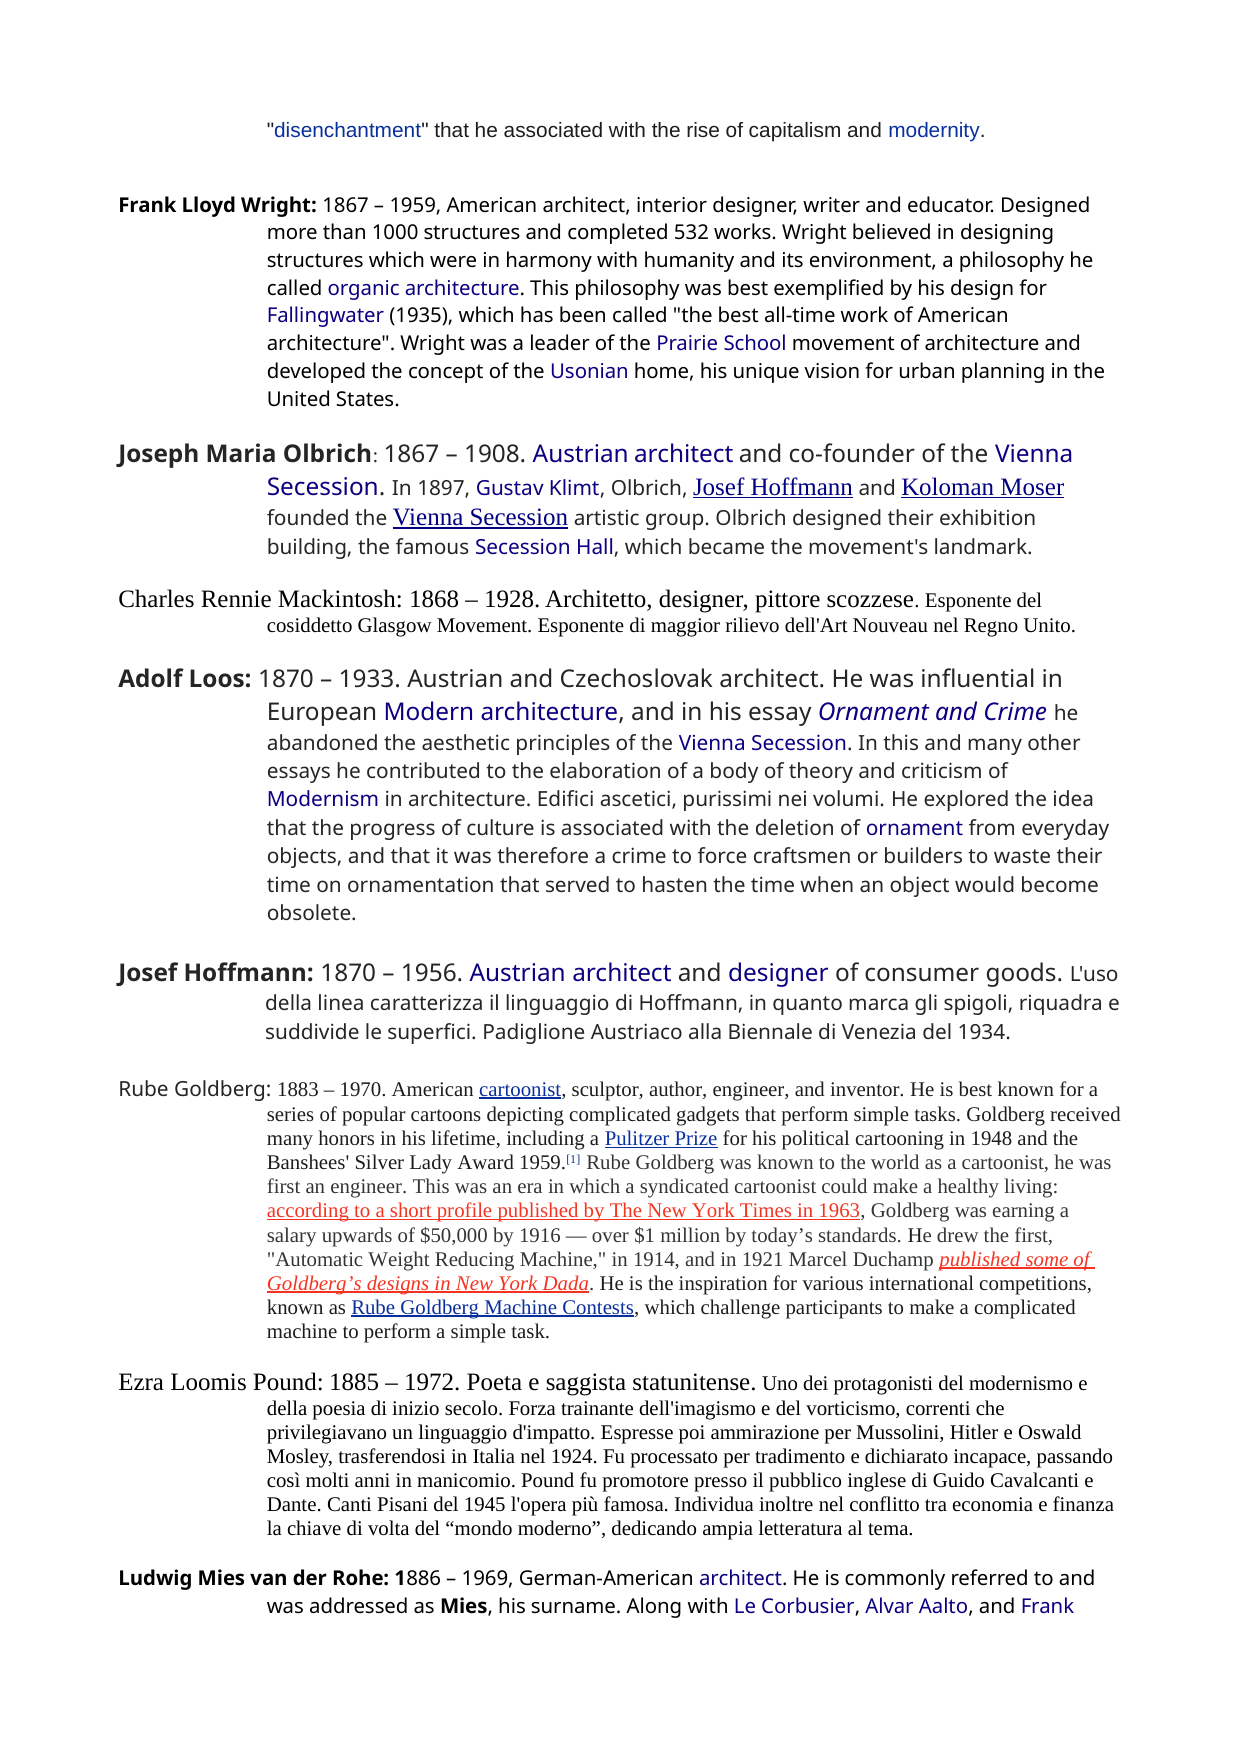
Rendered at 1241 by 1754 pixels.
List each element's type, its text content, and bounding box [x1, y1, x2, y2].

text Joseph Maria Olbrich: 1867 – 1908. Austrian architect and co-founder of the Vienna Secession. In 1897, Gustav Klimt, Olbrich, Josef Hoffmann and Koloman Moser founded the Vienna Secession artistic group. Olbrich designed their exhibition building, the famous Secession Hall, which became the movement's landmark. [118, 436, 1122, 560]
text "disenchantment" that he associated with the rise of capitalism and modernity. [118, 118, 1122, 142]
text Ludwig Mies van der Rohe: 1886 – 1969, German-American architect. He is commonly referred to and was addressed as Mies, his surname. Along with Le Corbusier, Alvar Aalto, and Frank [118, 1564, 1122, 1619]
text Frank Lloyd Wright: 1867 – 1959, American architect, interior designer, writer and educator. Designed more than 1000 structures and completed 532 works. Wright believed in designing structures which were in harmony with humanity and its environment, a philosophy he called organic architecture. This philosophy was best exemplified by his design for Fallingwater (1935), which has been called "the best all-time work of American architecture". Wright was a leader of the Prairie School movement of architecture and developed the concept of the Usonian home, his unique vision for urban planning in the United States. [118, 190, 1122, 412]
text Charles Rennie Mackintosh: 1868 – 1928. Architetto, designer, pittore scozzese. Esponente del cosiddetto Glasgow Movement. Esponente di maggior rilievo dell'Art Nouveau nel Regno Unito. [118, 584, 1122, 637]
text Rube Goldberg: 1883 – 1970. American cartoonist, sculptor, author, engineer, and inventor. He is best known for a series of popular cartoons depicting complicated gadgets that perform simple tasks. Goldberg received many honors in his lifetime, including a Pulitzer Prize for his political cartooning in 1948 and the Banshees' Silver Lady Award 1959.[1] Rube Goldberg was known to the world as a cartoonist, he was first an engineer. This was an era in which a syndicated cartoonist could make a healthy living: according to a short profile published by The New York Times in 1963, Goldberg was earning a salary upwards of $50,000 by 1916 — over $1 million by today’s standards. He drew the first, "Automatic Weight Reducing Machine," in 1914, and in 1921 Marcel Duchamp published some of Goldberg’s designs in New York Dada. He is the inspiration for various international competitions, known as Rube Goldberg Machine Contests, which challenge participants to make a complicated machine to perform a simple task. [118, 1074, 1122, 1343]
text Ezra Loomis Pound: 1885 – 1972. Poeta e saggista statunitense. Uno dei protagonisti del modernismo e della poesia di inizio secolo. Forza trainante dell'imagismo e del vorticismo, correnti che privilegiavano un linguaggio d'impatto. Espresse poi ammirazione per Mussolini, Hitler e Oswald Mosley, trasferendosi in Italia nel 1924. Fu processato per tradimento e dichiarato incapace, passando così molti anni in manicomio. Pound fu promotore presso il pubblico inglese di Guido Cavalcanti e Dante. Canti Pisani del 1945 l'opera più famosa. Individua inoltre nel conflitto tra economia e finanza la chiave di volta del “mondo moderno”, dedicando ampia letteratura al tema. [118, 1367, 1122, 1540]
text Adolf Loos: 1870 – 1933. Austrian and Czechoslovak architect. He was influential in European Modern architecture, and in his essay Ornament and Crime he abandoned the aesthetic principles of the Vienna Secession. In this and many other essays he contributed to the elaboration of a body of theory and criticism of Modernism in architecture. Edifici ascetici, purissimi nei volumi. He explored the idea that the progress of culture is associated with the deletion of ornament from everyday objects, and that it was therefore a crime to force craftsmen or builders to waste their time on ornamentation that served to hasten the time when an object would become obsolete. [118, 661, 1122, 927]
text Josef Hoffmann: 1870 – 1956. Austrian architect and designer of consumer goods. L'uso della linea caratterizza il linguaggio di Hoffmann, in quanto marca gli spigoli, riquadra e suddivide le superfici. Padiglione Austriaco alla Biennale di Venezia del 1934. [118, 955, 1122, 1045]
